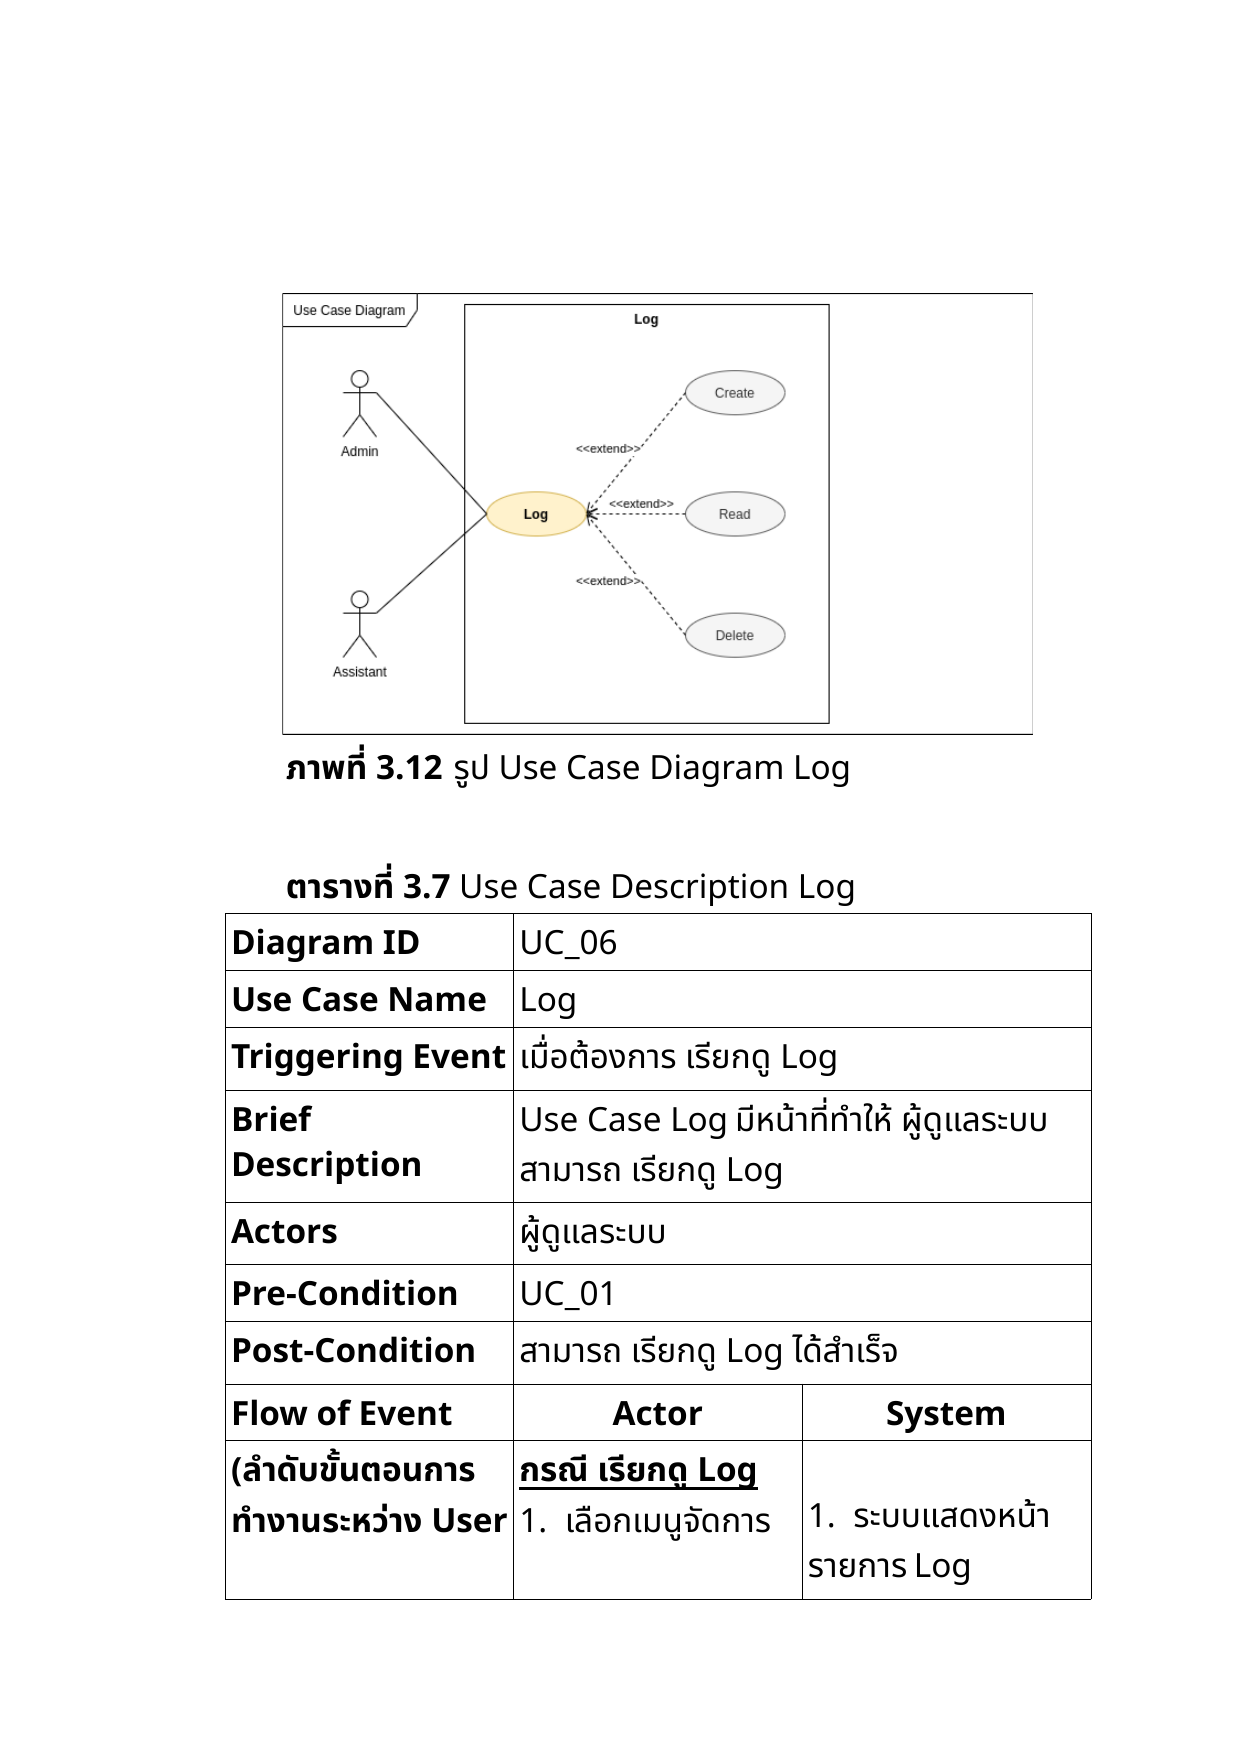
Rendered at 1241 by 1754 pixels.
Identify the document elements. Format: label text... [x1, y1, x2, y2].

table_cell Post-Condition [226, 1322, 513, 1383]
table_cell Triggering Event [226, 1028, 513, 1089]
table_cell Actor [514, 1385, 802, 1440]
table_cell Use Case Logมีหน้าที่ทำให้ ผู้ดูแลระบบ สามารถ เรียกดู Log [514, 1091, 1091, 1202]
text ตารางที่ 3.7 Use Case Description Log [225, 863, 1091, 913]
table_cell Flow of Event [226, 1385, 513, 1440]
table_cell UC_01 [514, 1265, 1091, 1321]
table_header Diagram ID [226, 914, 513, 970]
table_cell Pre-Condition [226, 1265, 513, 1321]
table_cell Use Case Name [226, 971, 513, 1027]
table_cell 1. ระบบแสดงหน้ารายการLog [803, 1441, 1091, 1599]
picture [282, 293, 1033, 735]
table_cell ผู้ดูแลระบบ [514, 1203, 1091, 1264]
table_cell (ลำดับขั้นตอนการ ทำงานระหว่าง User [226, 1441, 513, 1599]
table_cell Brief Description [226, 1091, 513, 1202]
table_cell เมื่อต้องการ เรียกดู Log [514, 1028, 1091, 1089]
table_cell Actors [226, 1203, 513, 1264]
table_cell สามารถ เรียกดู Log ได้สำเร็จ [514, 1322, 1091, 1383]
text ภาพที่ 3.12 รูป Use Case Diagram Log [225, 735, 1091, 794]
table_cell Log [514, 971, 1091, 1027]
table_cell System [803, 1385, 1091, 1440]
table_cell กรณี เรียกดู Log 1. เลือกเมนูจัดการ [514, 1441, 802, 1599]
table_header UC_06 [514, 914, 1091, 970]
